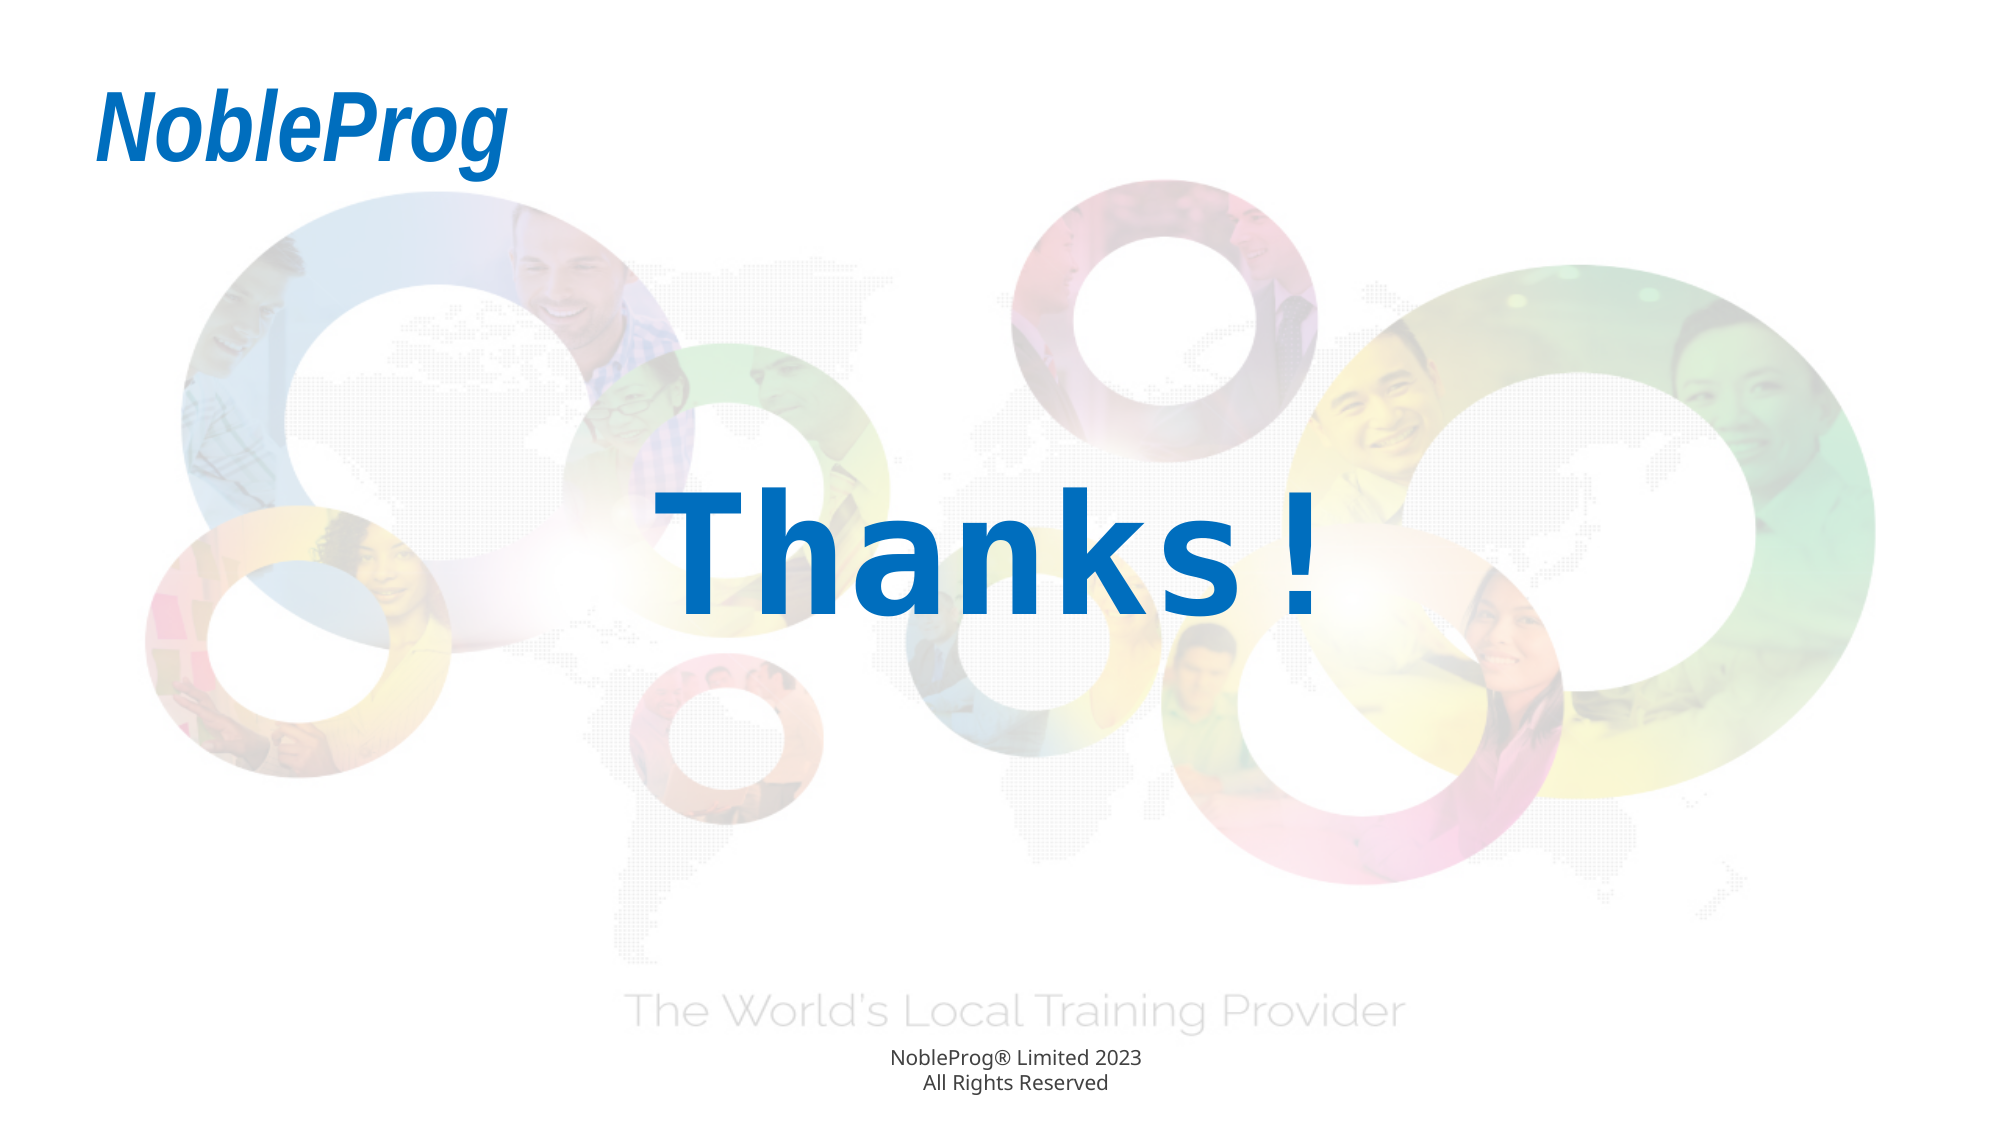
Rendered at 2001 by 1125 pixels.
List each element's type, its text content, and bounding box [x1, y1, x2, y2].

title Thanks! [249, 475, 1750, 650]
